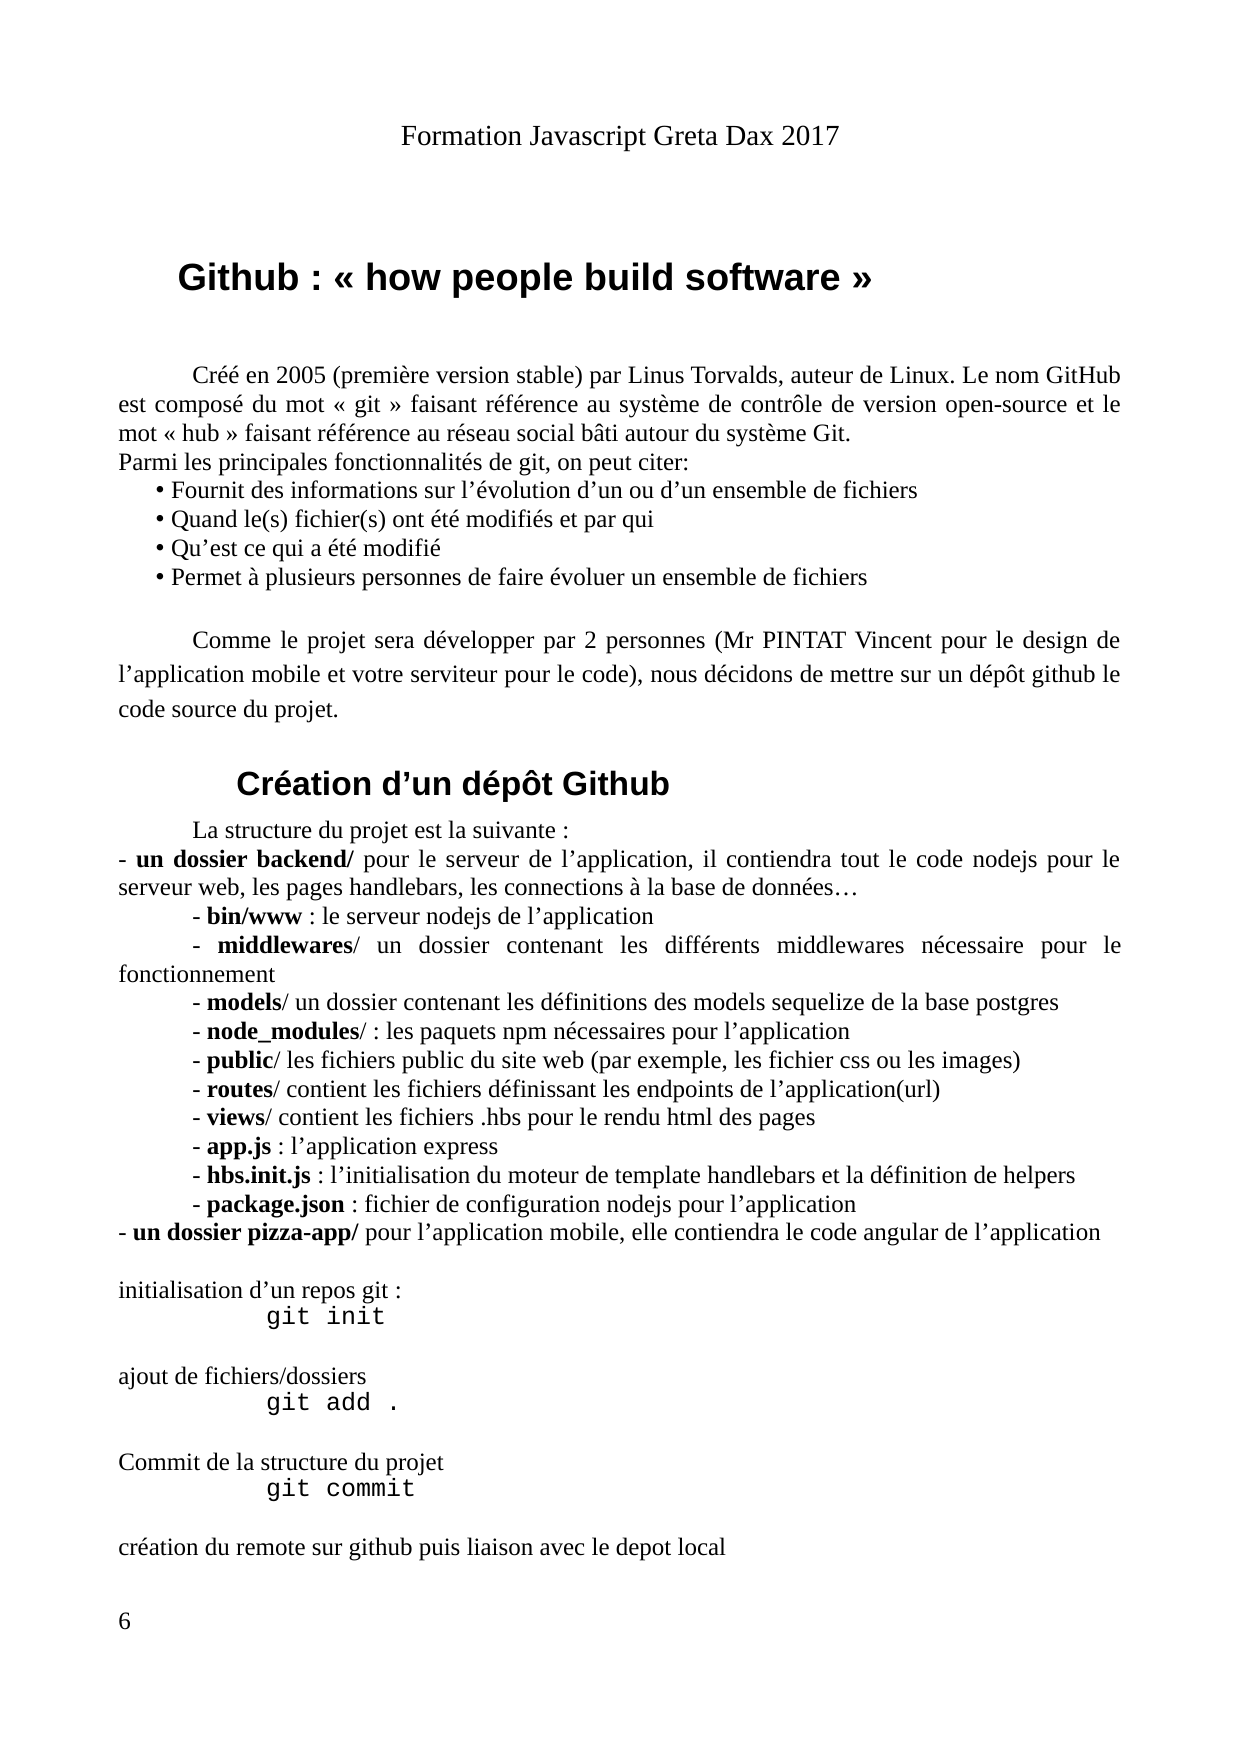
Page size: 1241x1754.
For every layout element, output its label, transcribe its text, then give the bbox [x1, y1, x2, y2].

text Commit de la structure du projet [118, 1447, 1122, 1475]
text - node_modules/ : les paquets npm nécessaires pour l’application [118, 1016, 1122, 1045]
text - public/ les fichiers public du site web (par exemple, les fichier css ou les images) [118, 1045, 1122, 1074]
text Parmi les principales fonctionnalités de git, on peut citer: [118, 447, 1122, 475]
list Quand le(s) fichier(s) ont été modifiés et par qui [118, 504, 1122, 533]
text ajout de fichiers/dossiers [118, 1361, 1122, 1389]
text - package.json : fichier de configuration nodejs pour l’application [118, 1189, 1122, 1217]
list Fournit des informations sur l’évolution d’un ou d’un ensemble de fichiers [118, 475, 1122, 504]
text git commit [118, 1475, 1122, 1504]
text - un dossier backend/ pour le serveur de l’application, il contiendra tout le code nodejs pour le serveur web, les pages handlebars, les connections à la base de données… [118, 844, 1122, 901]
text Créé en 2005 (première version stable) par Linus Torvalds, auteur de Linux. Le nom GitHub est composé du mot « git » faisant référence au système de contrôle de version open-source et le mot « hub » faisant référence au réseau social bâti autour du système Git. [118, 360, 1122, 447]
text - routes/ contient les fichiers définissant les endpoints de l’application(url) [118, 1074, 1122, 1102]
list Qu’est ce qui a été modifié [118, 533, 1122, 562]
subtitle Github : « how people build software » [177, 255, 1122, 299]
text - app.js : l’application express [118, 1131, 1122, 1160]
text - hbs.init.js : l’initialisation du moteur de template handlebars et la définition de helpers [118, 1160, 1122, 1189]
text Comme le projet sera développer par 2 personnes (Mr PINTAT Vincent pour le design de l’application mobile et votre serviteur pour le code), nous décidons de mettre sur un dépôt github le code source du projet. [118, 590, 1122, 723]
text - views/ contient les fichiers .hbs pour le rendu html des pages [118, 1102, 1122, 1131]
text création du remote sur github puis liaison avec le depot local [118, 1532, 1122, 1561]
text - middlewares/ un dossier contenant les différents middlewares nécessaire pour le fonctionnement [118, 930, 1122, 987]
text La structure du projet est la suivante : [118, 815, 1122, 844]
text - un dossier pizza-app/ pour l’application mobile, elle contiendra le code angular de l’application [118, 1217, 1122, 1246]
subtitle Création d’un dépôt Github [236, 764, 1122, 802]
text - models/ un dossier contenant les définitions des models sequelize de la base postgres [118, 987, 1122, 1016]
list Permet à plusieurs personnes de faire évoluer un ensemble de fichiers [118, 562, 1122, 590]
text initialisation d’un repos git : [118, 1275, 1122, 1304]
text - bin/www : le serveur nodejs de l’application [118, 901, 1122, 930]
text git init [118, 1304, 1122, 1332]
text git add . [118, 1389, 1122, 1418]
